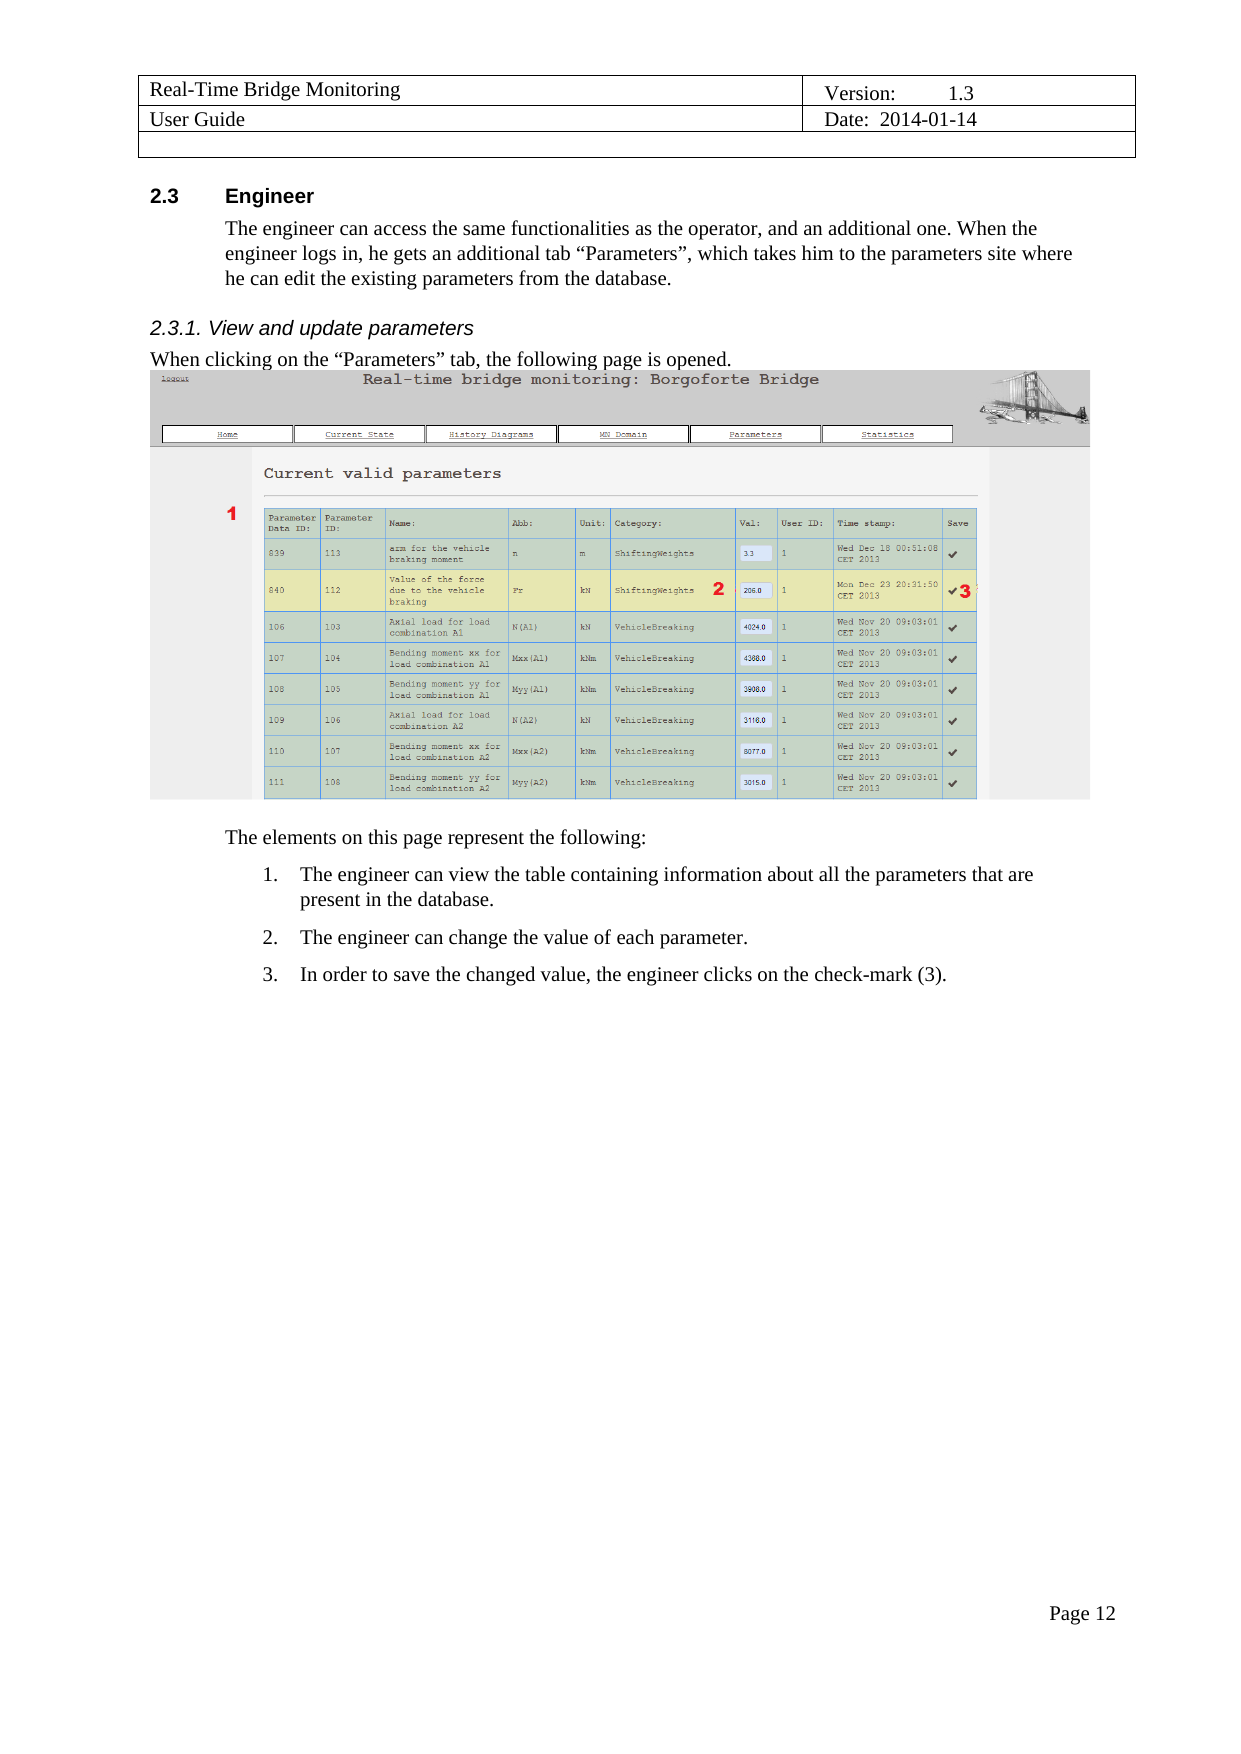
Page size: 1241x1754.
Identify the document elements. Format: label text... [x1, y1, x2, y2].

subtitle Engineer [150, 183, 1090, 208]
text When clicking on the “Parameters” tab, the following page is opened. [150, 346, 1090, 370]
list The engineer can change the value of each parameter. [262, 924, 1090, 949]
subtitle 2.3.1. View and update parameters [150, 314, 1090, 339]
text The elements on this page represent the following: [225, 824, 1090, 849]
picture [150, 370, 1091, 800]
list The engineer can view the table containing information about all the parameters that are present in the database. [262, 861, 1090, 911]
text The engineer can access the same functionalities as the operator, and an additional one. When the engineer logs in, he gets an additional tab “Parameters”, which takes him to the parameters site where he can edit the existing parameters from the database. [225, 214, 1090, 289]
list In order to save the changed value, the engineer clicks on the check-mark (3). [262, 961, 1090, 986]
